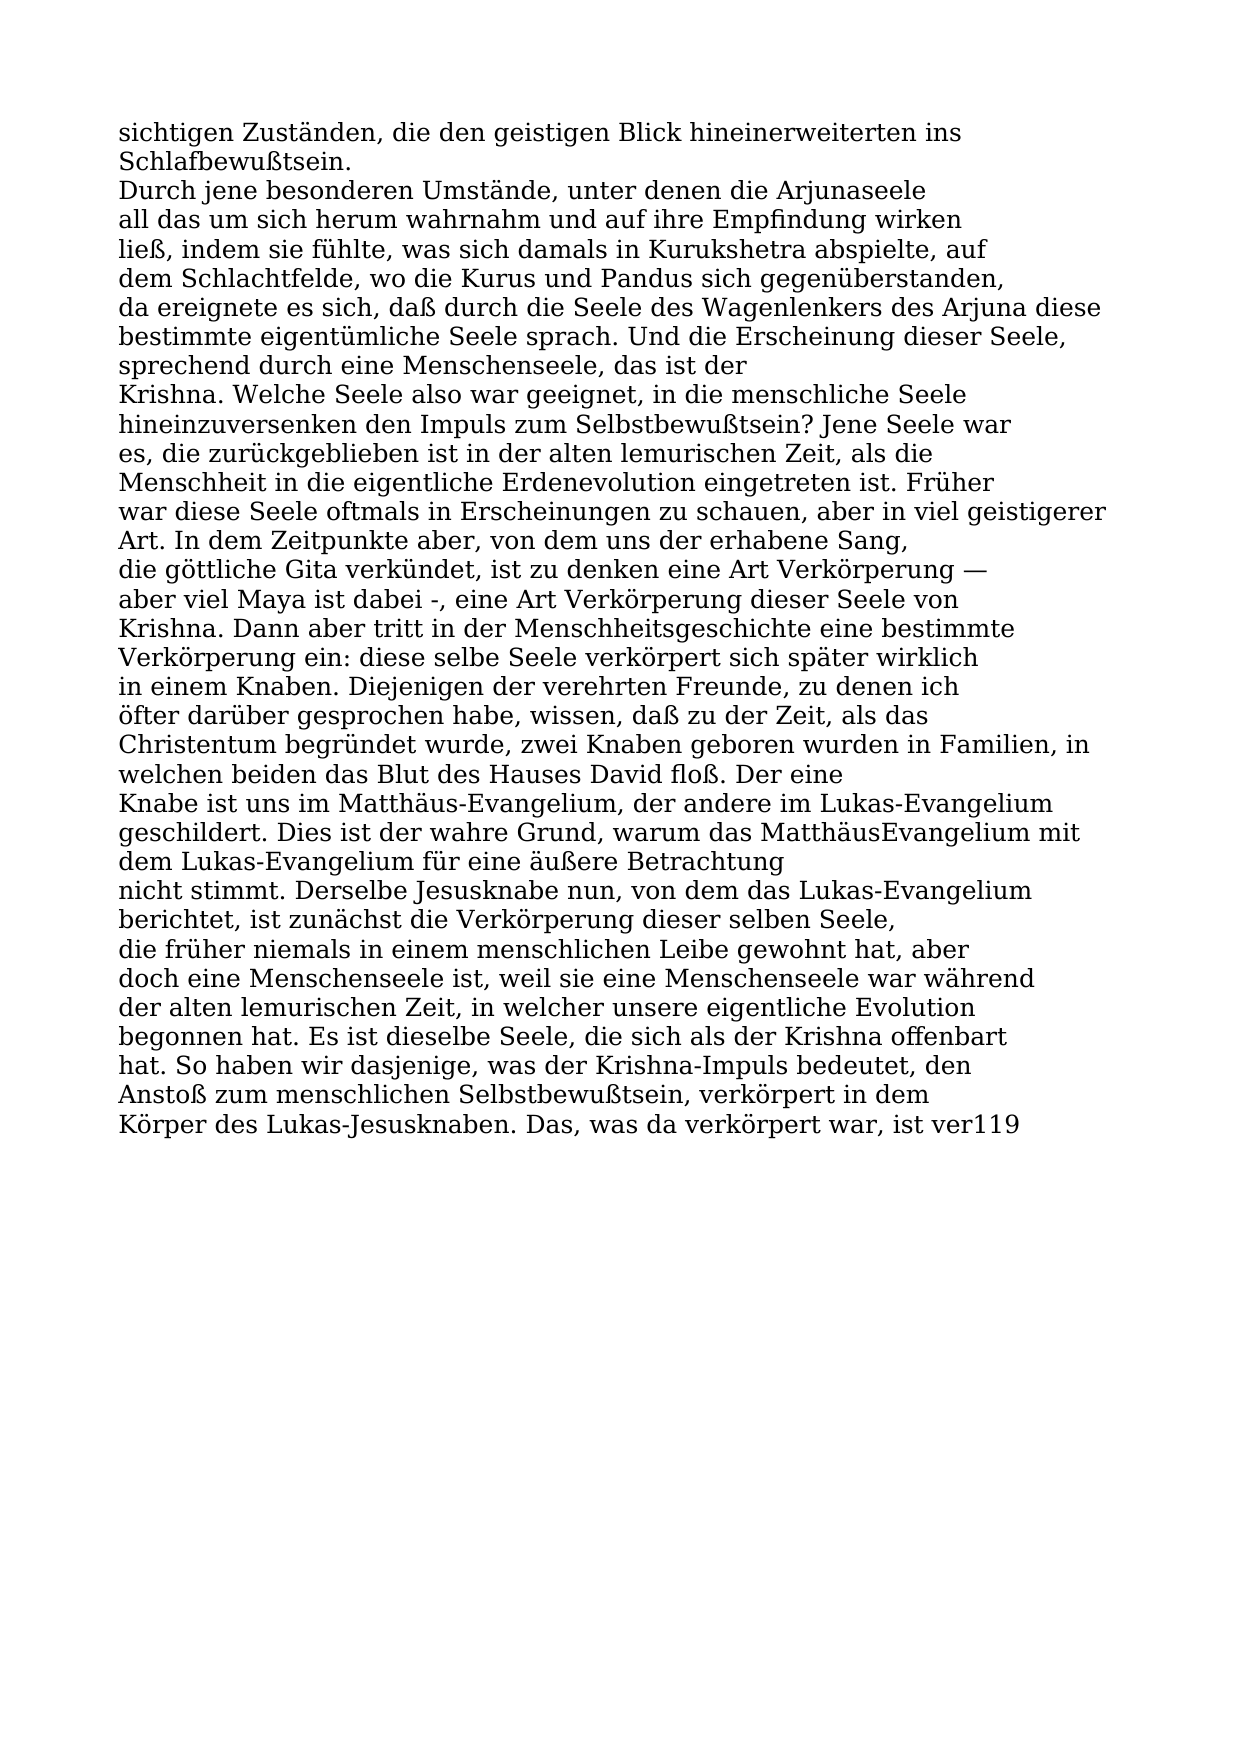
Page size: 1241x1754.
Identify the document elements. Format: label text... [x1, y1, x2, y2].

text sichtigen Zuständen, die den geistigen Blick hineinerweiterten ins [118, 118, 1122, 147]
text es, die zurückgeblieben ist in der alten lemurischen Zeit, als die [118, 439, 1122, 468]
text in einem Knaben. Diejenigen der verehrten Freunde, zu denen ich [118, 672, 1122, 701]
text dem Schlachtfelde, wo die Kurus und Pandus sich gegenüberstanden, [118, 264, 1122, 293]
text die früher niemals in einem menschlichen Leibe gewohnt hat, aber [118, 935, 1122, 964]
text hat. So haben wir dasjenige, was der Krishna-Impuls bedeutet, den [118, 1051, 1122, 1081]
text der alten lemurischen Zeit, in welcher unsere eigentliche Evolution [118, 993, 1122, 1022]
text Christentum begründet wurde, zwei Knaben geboren wurden in Familien, in welchen beiden das Blut des Hauses David floß. Der eine [118, 731, 1122, 789]
text Schlafbewußtsein. [118, 147, 1122, 176]
text Durch jene besonderen Umstände, unter denen die Arjunaseele [118, 176, 1122, 206]
text Anstoß zum menschlichen Selbstbewußtsein, verkörpert in dem [118, 1081, 1122, 1110]
text Verkörperung ein: diese selbe Seele verkörpert sich später wirklich [118, 643, 1122, 672]
text all das um sich herum wahrnahm und auf ihre Empfindung wirken [118, 206, 1122, 235]
text doch eine Menschenseele ist, weil sie eine Menschenseele war während [118, 964, 1122, 993]
text Krishna. Welche Seele also war geeignet, in die menschliche Seele [118, 381, 1122, 410]
text Krishna. Dann aber tritt in der Menschheitsgeschichte eine bestimmte [118, 614, 1122, 643]
text nicht stimmt. Derselbe Jesusknabe nun, von dem das Lukas-Evangelium berichtet, ist zunächst die Verkörperung dieser selben Seele, [118, 876, 1122, 935]
text Menschheit in die eigentliche Erdenevolution eingetreten ist. Früher [118, 468, 1122, 497]
text öfter darüber gesprochen habe, wissen, daß zu der Zeit, als das [118, 701, 1122, 731]
text die göttliche Gita verkündet, ist zu denken eine Art Verkörperung — [118, 556, 1122, 585]
text aber viel Maya ist dabei -, eine Art Verkörperung dieser Seele von [118, 585, 1122, 614]
text ließ, indem sie fühlte, was sich damals in Kurukshetra abspielte, auf [118, 235, 1122, 264]
text war diese Seele oftmals in Erscheinungen zu schauen, aber in viel geistigerer Art. In dem Zeitpunkte aber, von dem uns der erhabene Sang, [118, 497, 1122, 556]
text Knabe ist uns im Matthäus-Evangelium, der andere im Lukas-Evangelium geschildert. Dies ist der wahre Grund, warum das MatthäusEvangelium mit dem Lukas-Evangelium für eine äußere Betrachtung [118, 789, 1122, 876]
text begonnen hat. Es ist dieselbe Seele, die sich als der Krishna offenbart [118, 1022, 1122, 1051]
text hineinzuversenken den Impuls zum Selbstbewußtsein? Jene Seele war [118, 410, 1122, 439]
text Körper des Lukas-Jesusknaben. Das, was da verkörpert war, ist ver119 [118, 1110, 1122, 1139]
text da ereignete es sich, daß durch die Seele des Wagenlenkers des Arjuna diese bestimmte eigentümliche Seele sprach. Und die Erscheinung dieser Seele, sprechend durch eine Menschenseele, das ist der [118, 293, 1122, 381]
